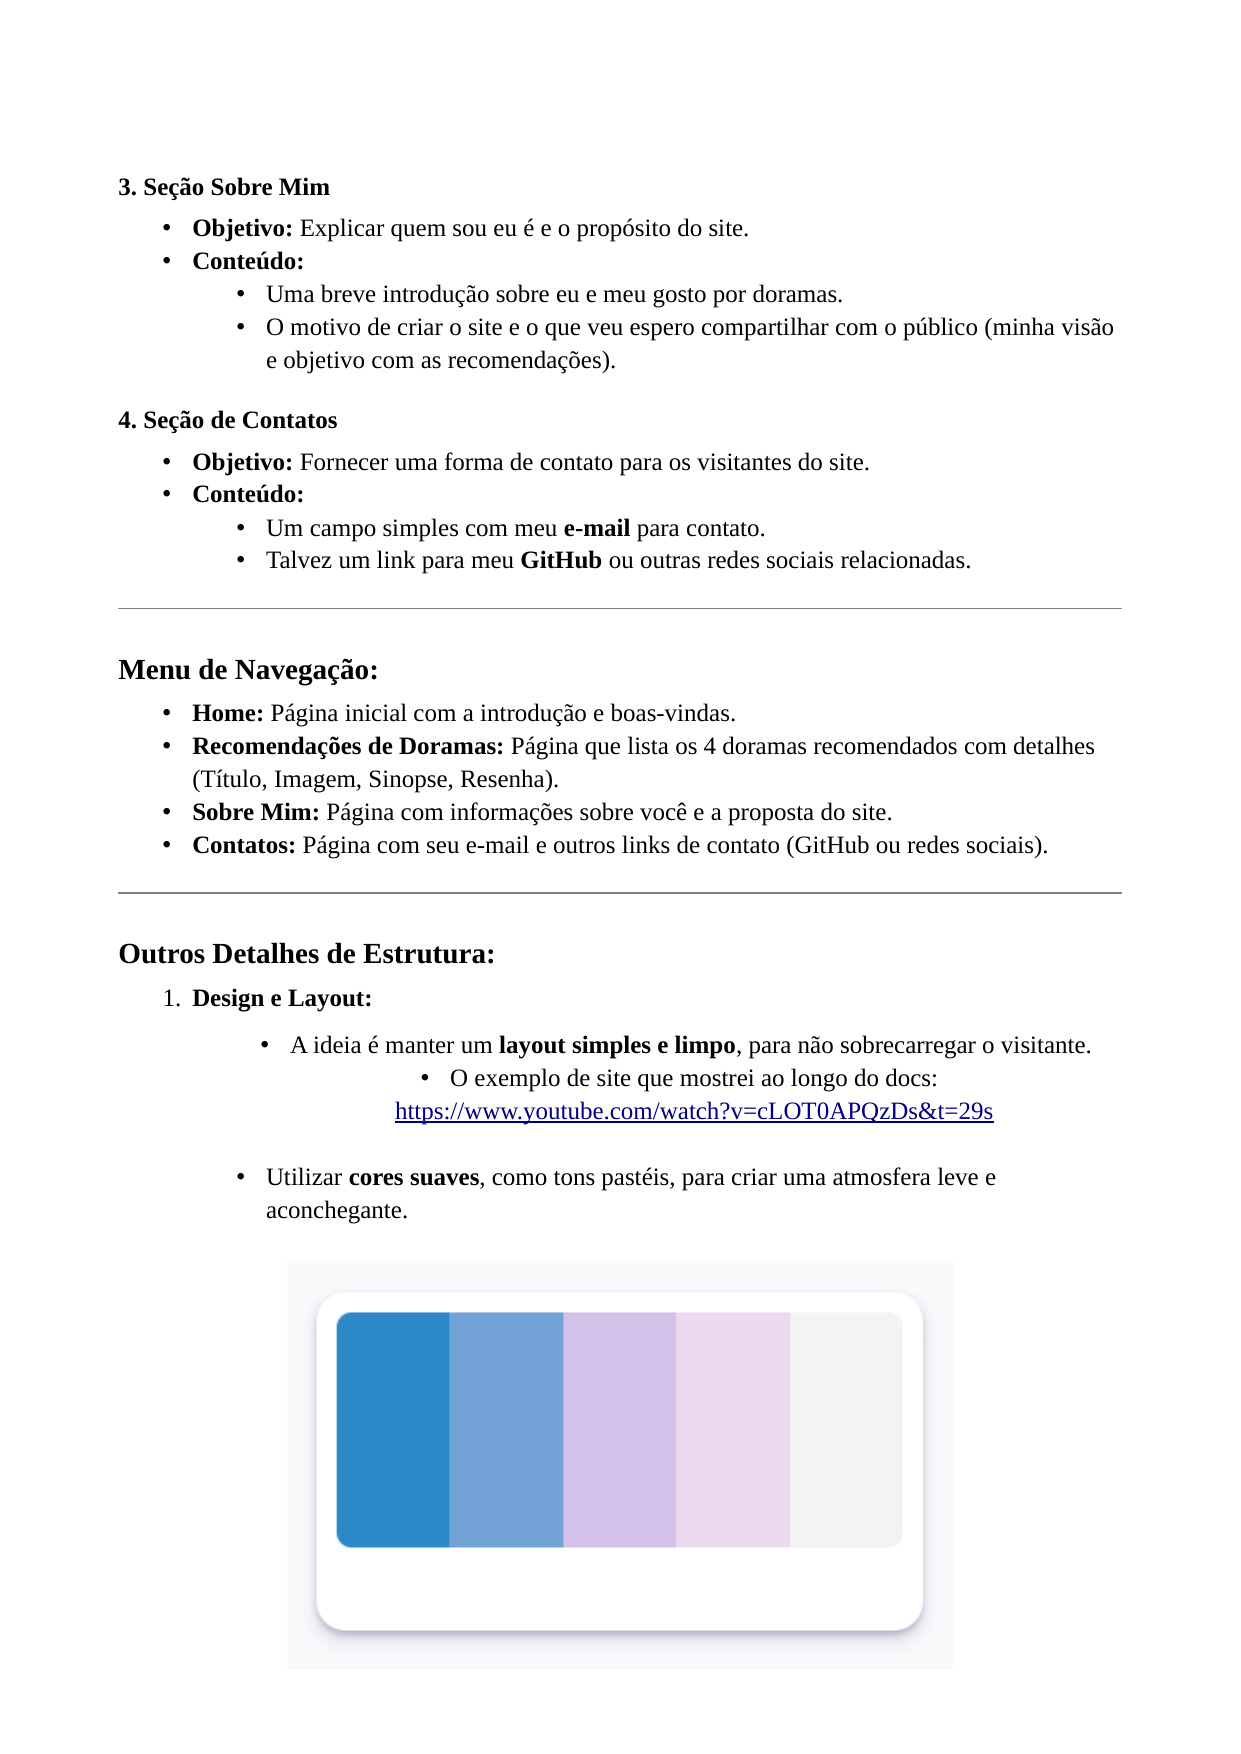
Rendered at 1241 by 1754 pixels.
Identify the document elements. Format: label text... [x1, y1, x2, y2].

list Home: Página inicial com a introdução e boas-vindas. [162, 698, 1122, 727]
subtitle 3. Seção Sobre Mim [118, 172, 1122, 201]
list Design e Layout: [162, 983, 1122, 1011]
list O exemplo de site que mostrei ao longo do docs: [236, 1063, 1122, 1092]
list Utilizar cores suaves, como tons pastéis, para criar uma atmosfera leve e aconchegante. [236, 1162, 1122, 1224]
list https://www.youtube.com/watch?v=cLOT0APQzDs&t=29s [236, 1096, 1122, 1125]
list A ideia é manter um layout simples e limpo, para não sobrecarregar o visitante. [236, 1030, 1122, 1059]
list Talvez um link para meu GitHub ou outras redes sociais relacionadas. [236, 546, 1122, 574]
subtitle Menu de Navegação: [118, 652, 1122, 686]
list Conteúdo: [162, 246, 1122, 275]
list Recomendações de Doramas: Página que lista os 4 doramas recomendados com detalhes (Título, Imagem, Sinopse, Resenha). [162, 731, 1122, 793]
list O motivo de criar o site e o que veu espero compartilhar com o público (minha visão e objetivo com as recomendações). [236, 312, 1122, 374]
list Sobre Mim: Página com informações sobre você e a proposta do site. [162, 797, 1122, 826]
list Objetivo: Explicar quem sou eu é e o propósito do site. [162, 213, 1122, 242]
list Objetivo: Fornecer uma forma de contato para os visitantes do site. [162, 447, 1122, 475]
list Contatos: Página com seu e-mail e outros links de contato (GitHub ou redes sociais). [162, 830, 1122, 859]
list Conteúdo: [162, 479, 1122, 508]
subtitle Outros Detalhes de Estrutura: [118, 937, 1122, 970]
list Um campo simples com meu e-mail para contato. [236, 513, 1122, 541]
picture [287, 1261, 953, 1670]
list Uma breve introdução sobre eu e meu gosto por doramas. [236, 279, 1122, 308]
subtitle 4. Seção de Contatos [118, 405, 1122, 434]
